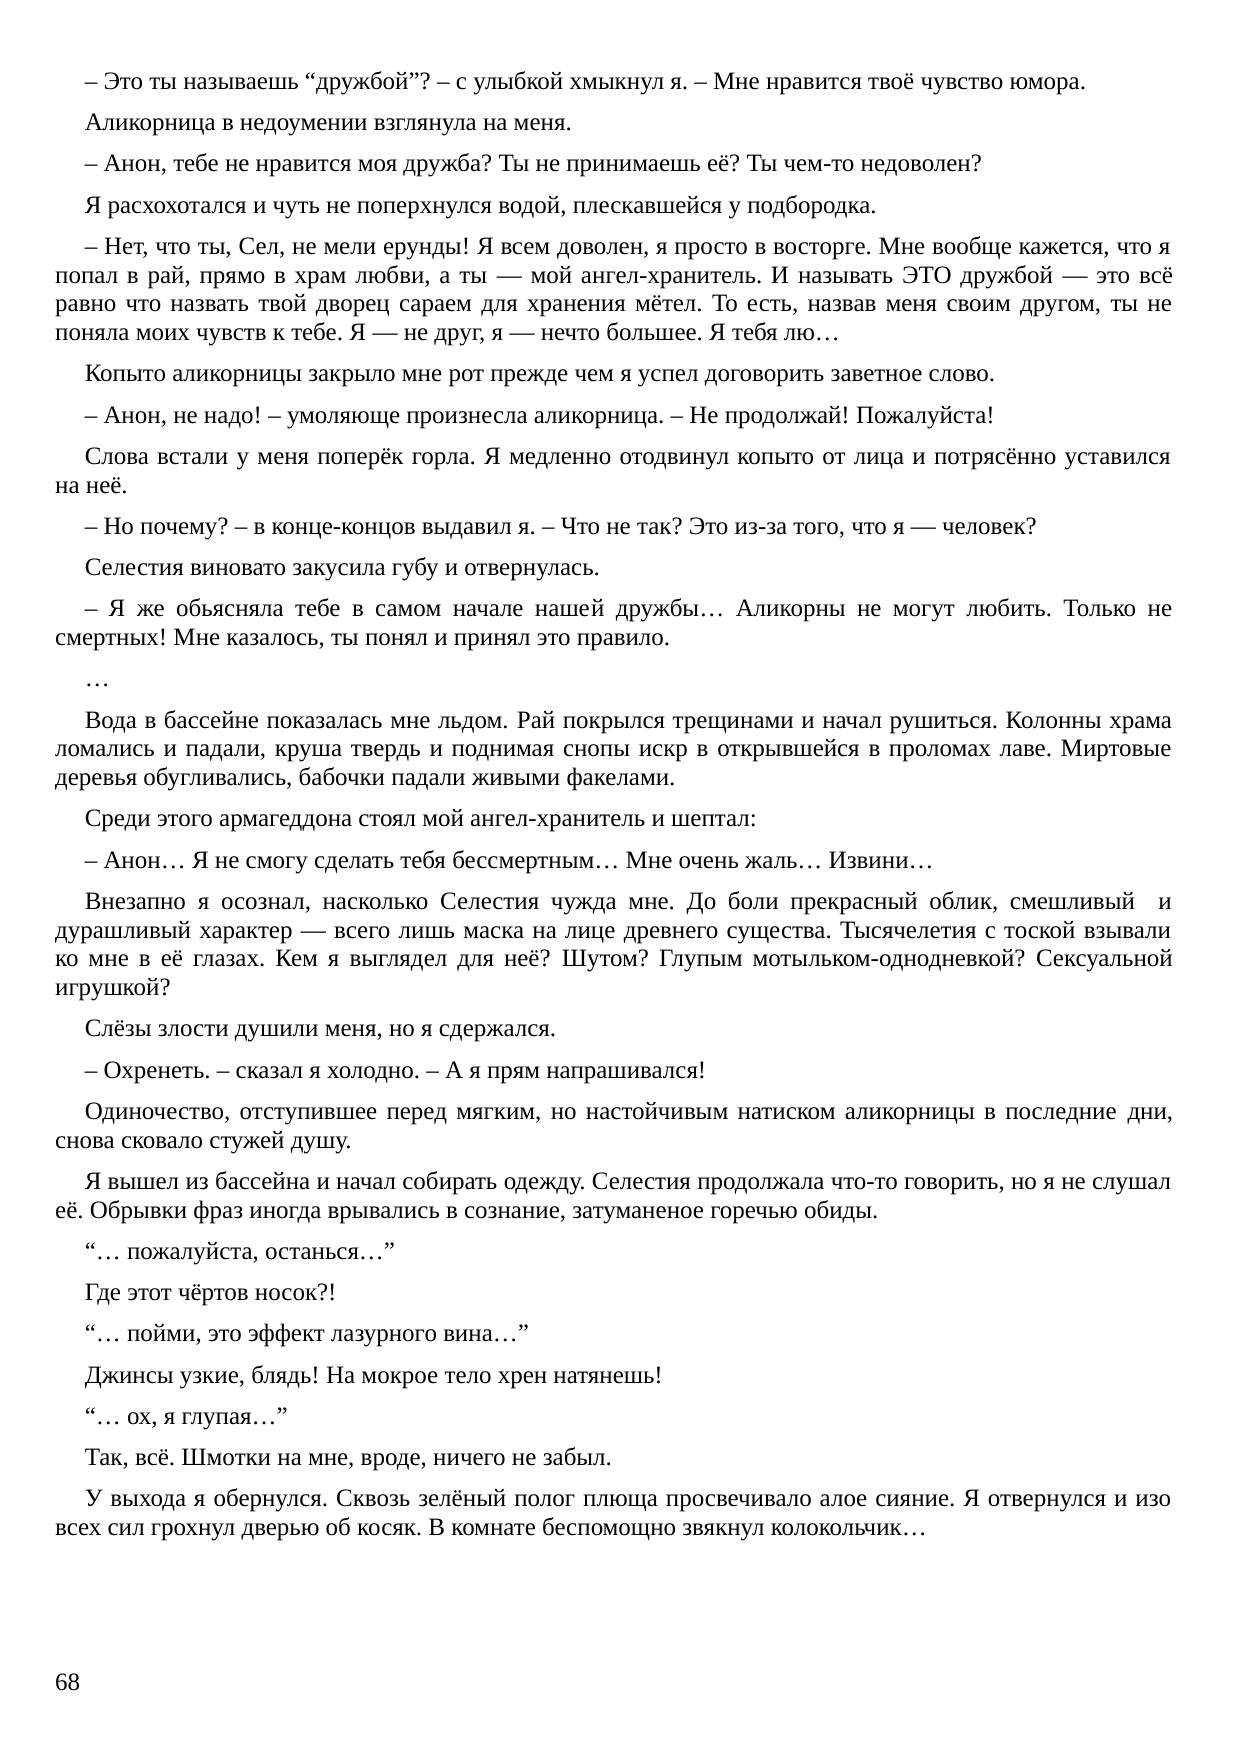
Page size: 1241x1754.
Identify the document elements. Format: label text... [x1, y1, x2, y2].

text “… ох, я глупая…” [55, 1401, 1173, 1430]
text Я расхохотался и чуть не поперхнулся водой, плескавшейся у подбородка. [55, 190, 1173, 218]
text “… пойми, это эффект лазурного вина…” [55, 1318, 1173, 1347]
text Так, всё. Шмотки на мне, вроде, ничего не забыл. [55, 1442, 1173, 1471]
text – Анон… Я не смогу сделать тебя бессмертным… Мне очень жаль… Извини… [55, 845, 1173, 873]
text У выхода я обернулся. Сквозь зелёный полог плюща просвечивало алое сияние. Я отвернулся и изо всех сил грохнул дверью об косяк. В комнате беспомощно звякнул колокольчик… [55, 1483, 1173, 1541]
text Одиночество, отступившее перед мягким, но настойчивым натиском аликорницы в последние дни, снова сковало стужей душу. [55, 1096, 1173, 1153]
text – Анон, не надо! – умоляюще произнесла аликорница. – Не продолжай! Пожалуйста! [55, 400, 1173, 428]
text – Это ты называешь “дружбой”? – с улыбкой хмыкнул я. – Мне нравится твоё чувство юмора. [55, 66, 1173, 95]
text – Но почему? – в конце-концов выдавил я. – Что не так? Это из-за того, что я — человек? [55, 511, 1173, 540]
text Слёзы злости душили меня, но я сдержался. [55, 1013, 1173, 1042]
text – Я же обьясняла тебе в самом начале нашей дружбы… Аликорны не могут любить. Только не смертных! Мне казалось, ты понял и принял это правило. [55, 593, 1173, 651]
text Где этот чёртов носок?! [55, 1277, 1173, 1306]
text Джинсы узкие, блядь! На мокрое тело хрен натянешь! [55, 1360, 1173, 1388]
text Аликорница в недоумении взглянула на меня. [55, 107, 1173, 136]
text – Нет, что ты, Сел, не мели ерунды! Я всем доволен, я просто в восторге. Мне вообще кажется, что я попал в рай, прямо в храм любви, а ты — мой ангел-хранитель. И называть ЭТО дружбой — это всё равно что назвать твой дворец сараем для хранения мётел. То есть, назвав меня своим другом, ты не поняла моих чувств к тебе. Я — не друг, я — нечто большее. Я тебя лю… [55, 231, 1173, 346]
text Селестия виновато закусила губу и отвернулась. [55, 552, 1173, 581]
text Внезапно я осознал, насколько Селестия чужда мне. До боли прекрасный облик, смешливый и дурашливый характер — всего лишь маска на лице древнего существа. Тысячелетия с тоской взывали ко мне в её глазах. Кем я выглядел для неё? Шутом? Глупым мотыльком-однодневкой? Сексуальной игрушкой? [55, 886, 1173, 1001]
text – Анон, тебе не нравится моя дружба? Ты не принимаешь её? Ты чем-то недоволен? [55, 148, 1173, 177]
text “… пожалуйста, останься…” [55, 1236, 1173, 1265]
text Я вышел из бассейна и начал собирать одежду. Селестия продолжала что-то говорить, но я не слушал её. Обрывки фраз иногда врывались в сознание, затуманеное горечью обиды. [55, 1166, 1173, 1223]
text … [55, 663, 1173, 692]
text Слова встали у меня поперёк горла. Я медленно отодвинул копыто от лица и потрясённо уставился на неё. [55, 441, 1173, 498]
text Вода в бассейне показалась мне льдом. Рай покрылся трещинами и начал рушиться. Колонны храма ломались и падали, круша твердь и поднимая снопы искр в открывшейся в проломах лаве. Миртовые деревья обугливались, бабочки падали живыми факелами. [55, 705, 1173, 791]
text Среди этого армагеддона стоял мой ангел-хранитель и шептал: [55, 803, 1173, 832]
text – Охренеть. – сказал я холодно. – А я прям напрашивался! [55, 1055, 1173, 1083]
text Копыто аликорницы закрыло мне рот прежде чем я успел договорить заветное слово. [55, 358, 1173, 387]
